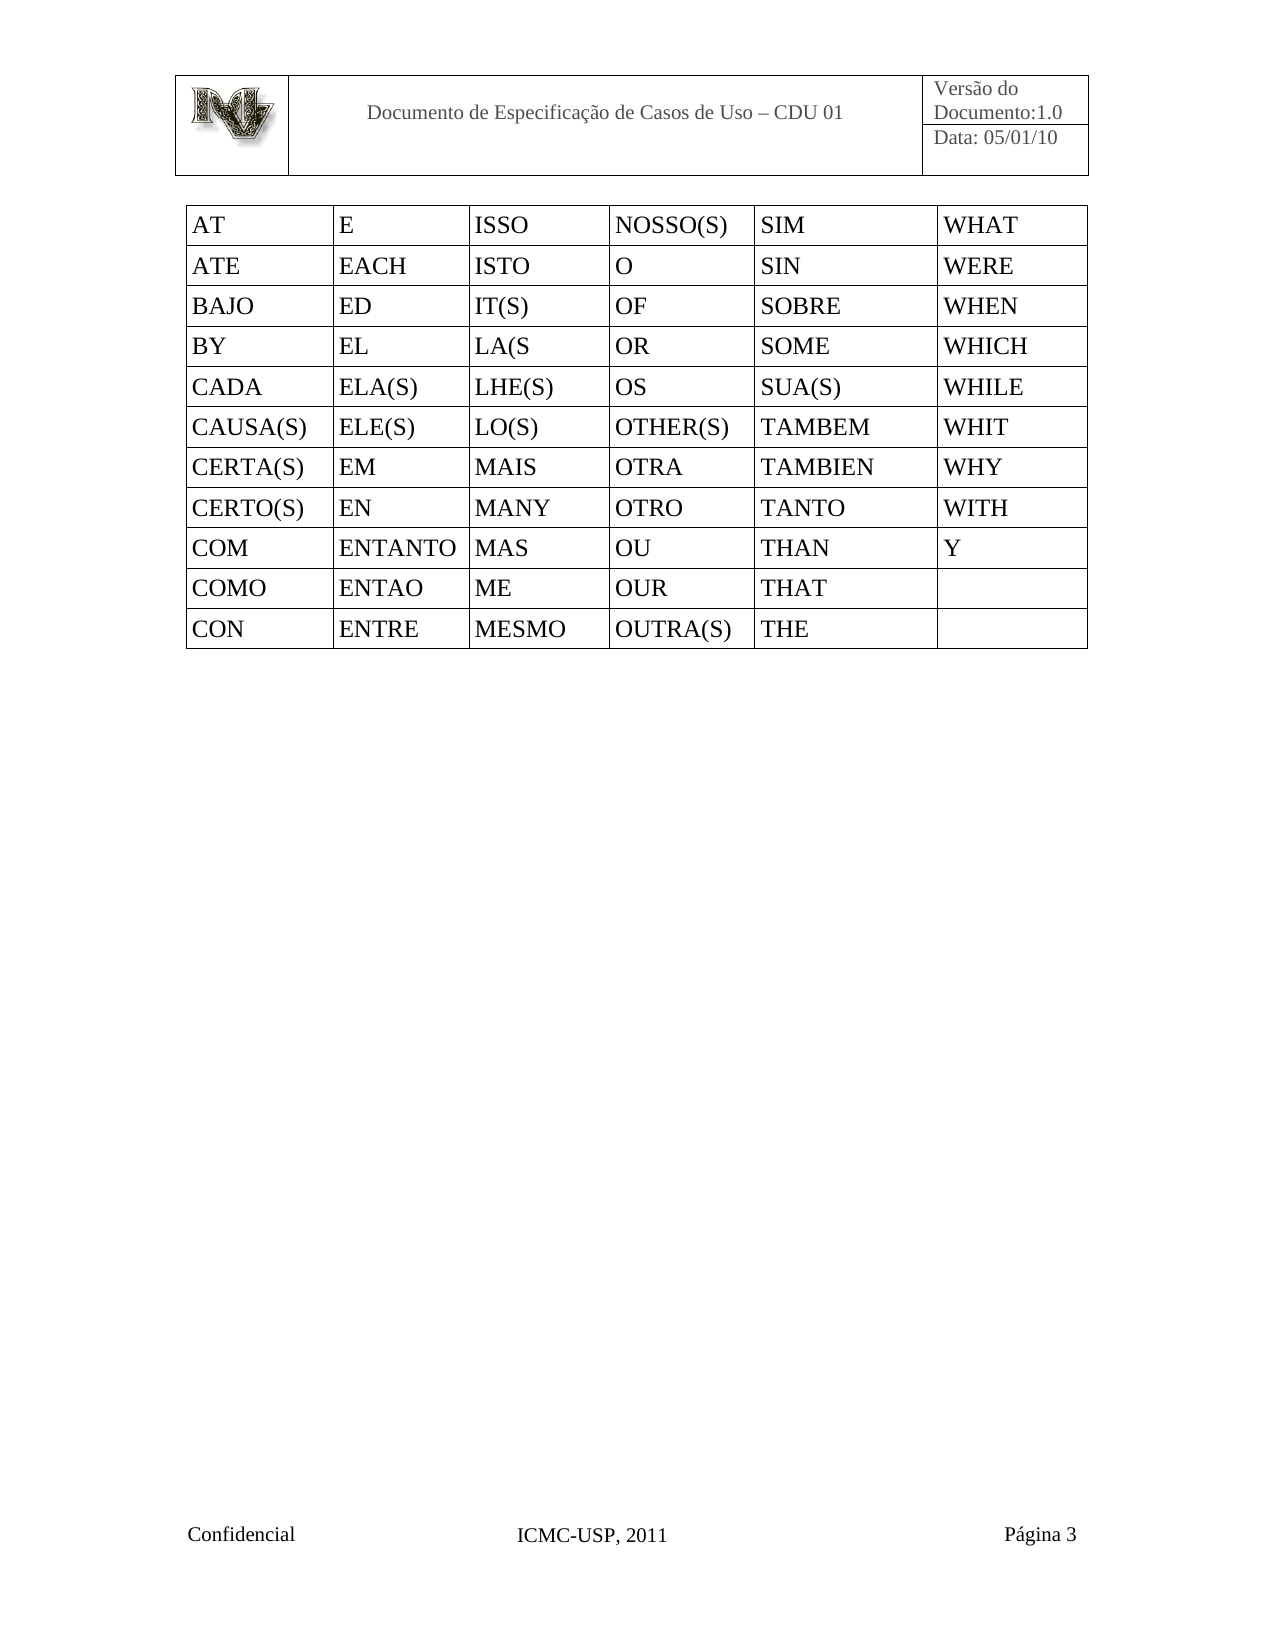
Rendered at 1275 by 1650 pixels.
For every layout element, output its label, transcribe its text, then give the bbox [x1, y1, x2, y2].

table_cell MAIS [470, 448, 609, 487]
table_cell MESMO [470, 609, 609, 648]
table_cell BAJO [187, 286, 333, 326]
table_cell OUR [610, 569, 754, 608]
table_cell WHIT [938, 407, 1087, 447]
table_cell [938, 569, 1087, 608]
table_cell MANY [470, 488, 609, 527]
table_cell SIN [755, 246, 937, 285]
table_cell OR [610, 327, 754, 366]
table_cell MAS [470, 528, 609, 567]
table_cell THE [755, 609, 937, 648]
table_cell COM [187, 528, 333, 567]
table_cell LHE(S) [470, 367, 609, 406]
table_cell WHICH [938, 327, 1087, 366]
table_cell O [610, 246, 754, 285]
table_cell CERTO(S) [187, 488, 333, 527]
table_cell CAUSA(S) [187, 407, 333, 447]
table_cell CERTA(S) [187, 448, 333, 487]
table_cell EACH [334, 246, 469, 285]
table_cell SUA(S) [755, 367, 937, 406]
table_cell COMO [187, 569, 333, 608]
table_cell ATE [187, 246, 333, 285]
table_cell OTHER(S) [610, 407, 754, 447]
table_cell THAN [755, 528, 937, 567]
table_cell SOME [755, 327, 937, 366]
table_cell ISTO [470, 246, 609, 285]
table_cell CON [187, 609, 333, 648]
table_cell CADA [187, 367, 333, 406]
table_cell ENTRE [334, 609, 469, 648]
table_cell OS [610, 367, 754, 406]
table_cell ISSO [470, 206, 609, 245]
table_cell ELA(S) [334, 367, 469, 406]
table_cell SIM [755, 206, 937, 245]
table_cell ED [334, 286, 469, 326]
table_cell LO(S) [470, 407, 609, 447]
table_cell EL [334, 327, 469, 366]
table_cell WHILE [938, 367, 1087, 406]
table_cell WHAT [938, 206, 1087, 245]
table_cell ELE(S) [334, 407, 469, 447]
table_cell BY [187, 327, 333, 366]
table_cell THAT [755, 569, 937, 608]
table_cell WHY [938, 448, 1087, 487]
table_cell WHEN [938, 286, 1087, 326]
table_cell NOSSO(S) [610, 206, 754, 245]
table_cell ME [470, 569, 609, 608]
table_cell SOBRE [755, 286, 937, 326]
table_cell OU [610, 528, 754, 567]
picture [186, 76, 277, 151]
table_cell TAMBIEN [755, 448, 937, 487]
table_cell ENTAO [334, 569, 469, 608]
table_cell OUTRA(S) [610, 609, 754, 648]
table_cell IT(S) [470, 286, 609, 326]
table_cell AT [187, 206, 333, 245]
table_cell LA(S [470, 327, 609, 366]
table_cell [938, 609, 1087, 648]
table_cell OF [610, 286, 754, 326]
table_cell ENTANTO [334, 528, 469, 567]
table_cell WITH [938, 488, 1087, 527]
table_cell EN [334, 488, 469, 527]
table_cell Y [938, 528, 1087, 567]
table_cell TAMBEM [755, 407, 937, 447]
table_cell OTRO [610, 488, 754, 527]
table_cell OTRA [610, 448, 754, 487]
table_cell E [334, 206, 469, 245]
table_cell WERE [938, 246, 1087, 285]
table_cell EM [334, 448, 469, 487]
table_cell TANTO [755, 488, 937, 527]
